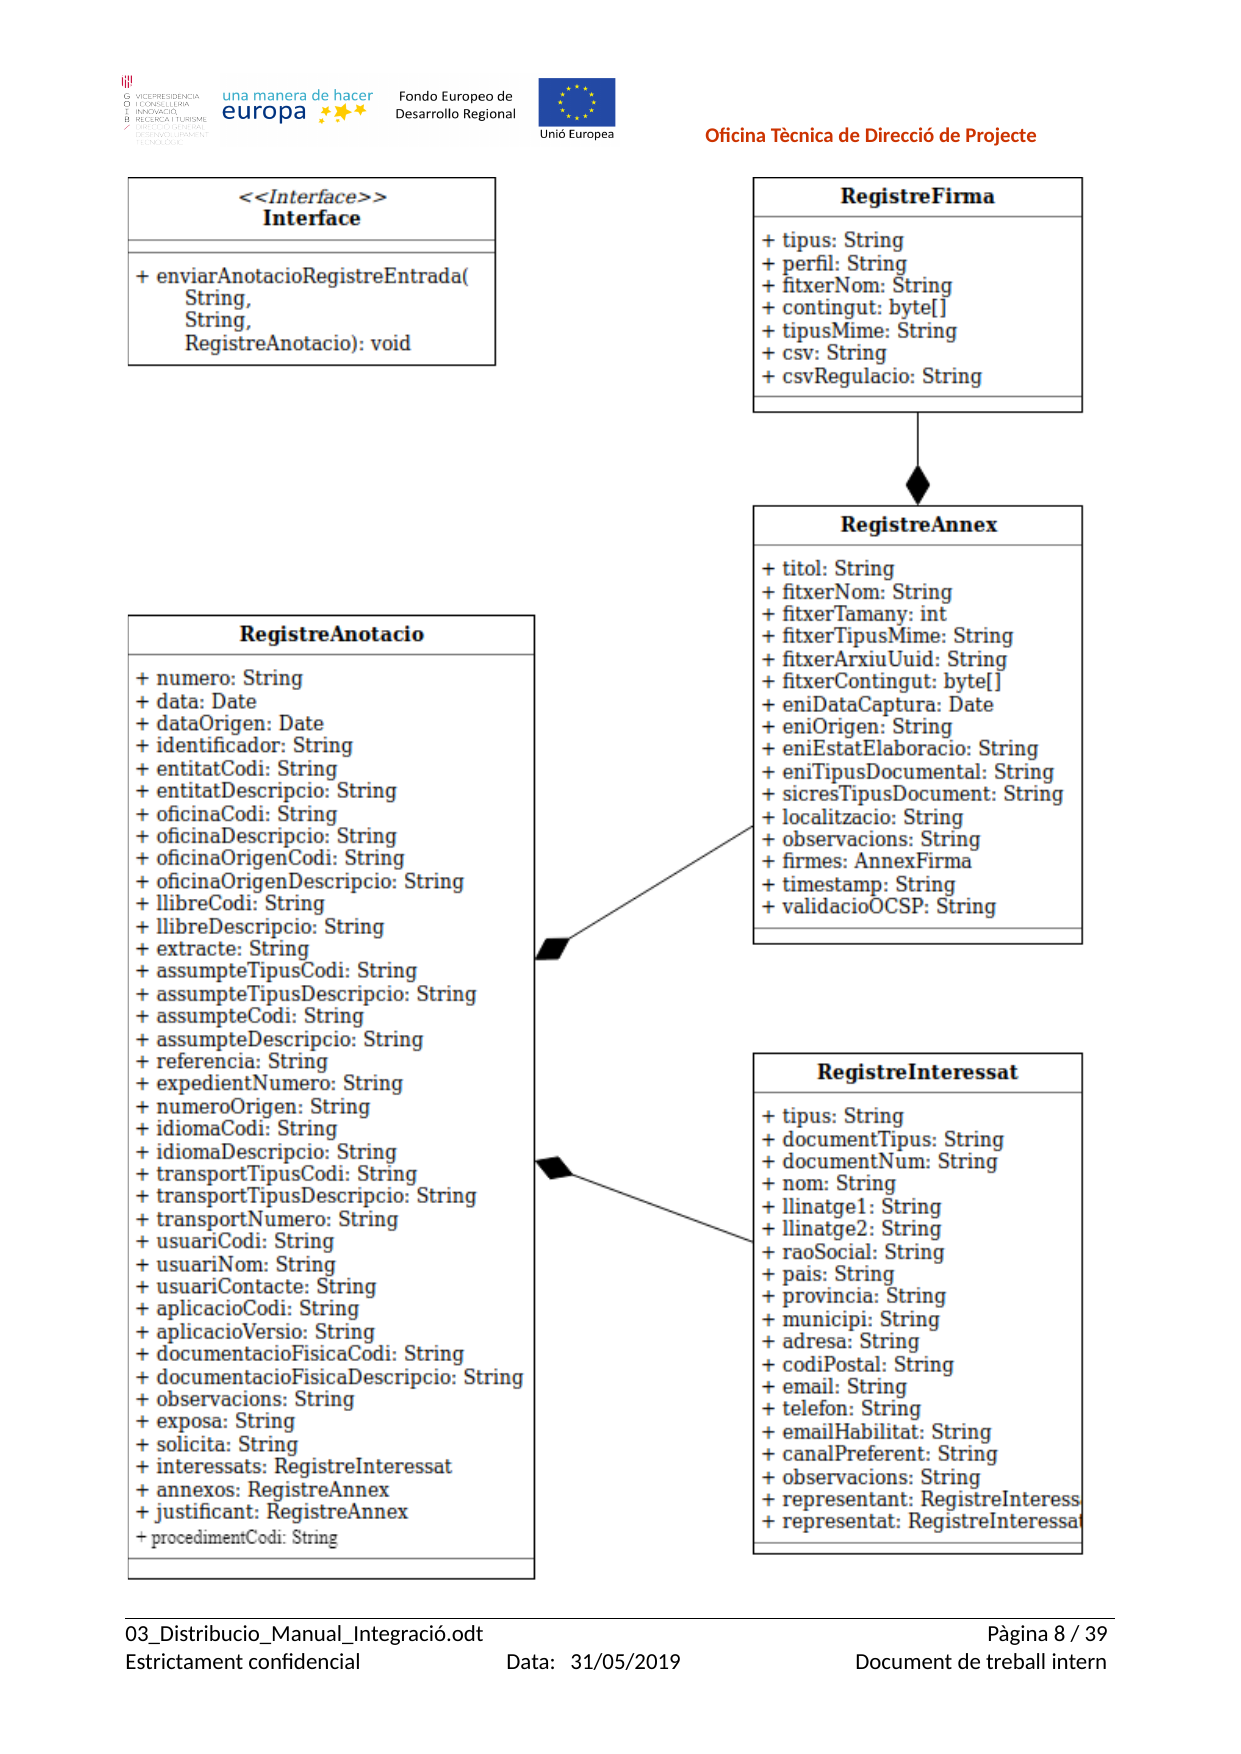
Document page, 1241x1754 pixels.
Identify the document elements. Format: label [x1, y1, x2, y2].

picture [127, 177, 1113, 1594]
picture [118, 73, 213, 147]
picture [219, 73, 621, 147]
